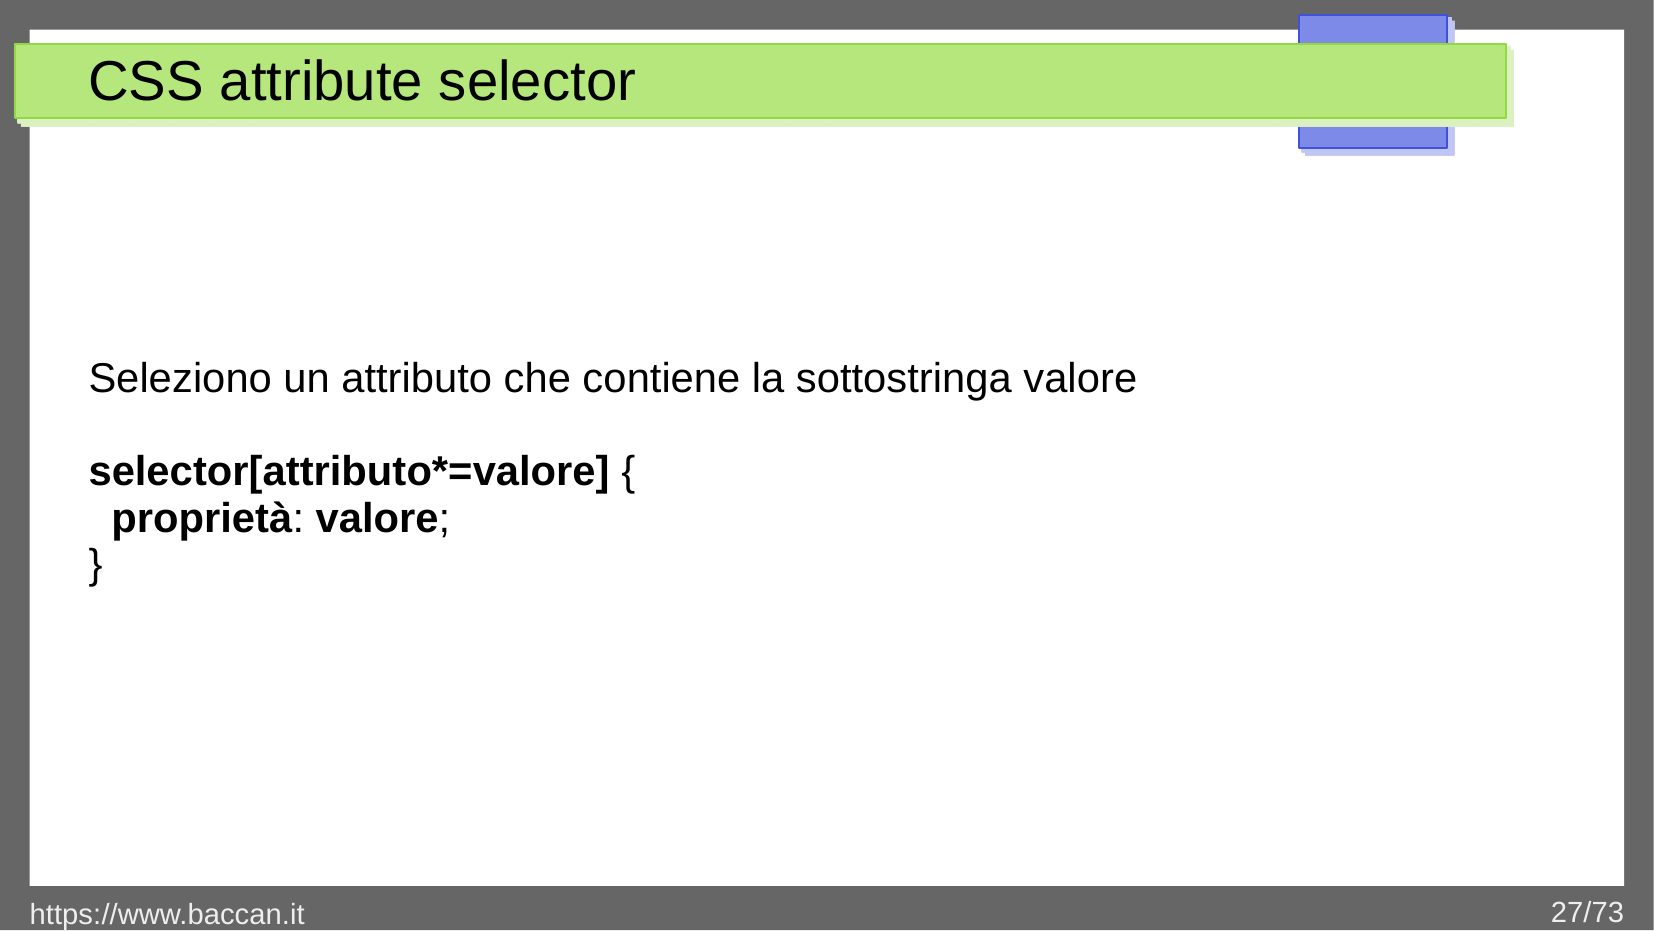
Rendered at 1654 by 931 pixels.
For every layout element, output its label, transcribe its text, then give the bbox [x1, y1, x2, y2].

text_box Seleziono un attributo che contiene la sottostringa valore selector[attributo*=valore] { proprietà: valore; } [88, 169, 1565, 820]
title CSS attribute selector [88, 44, 1506, 119]
